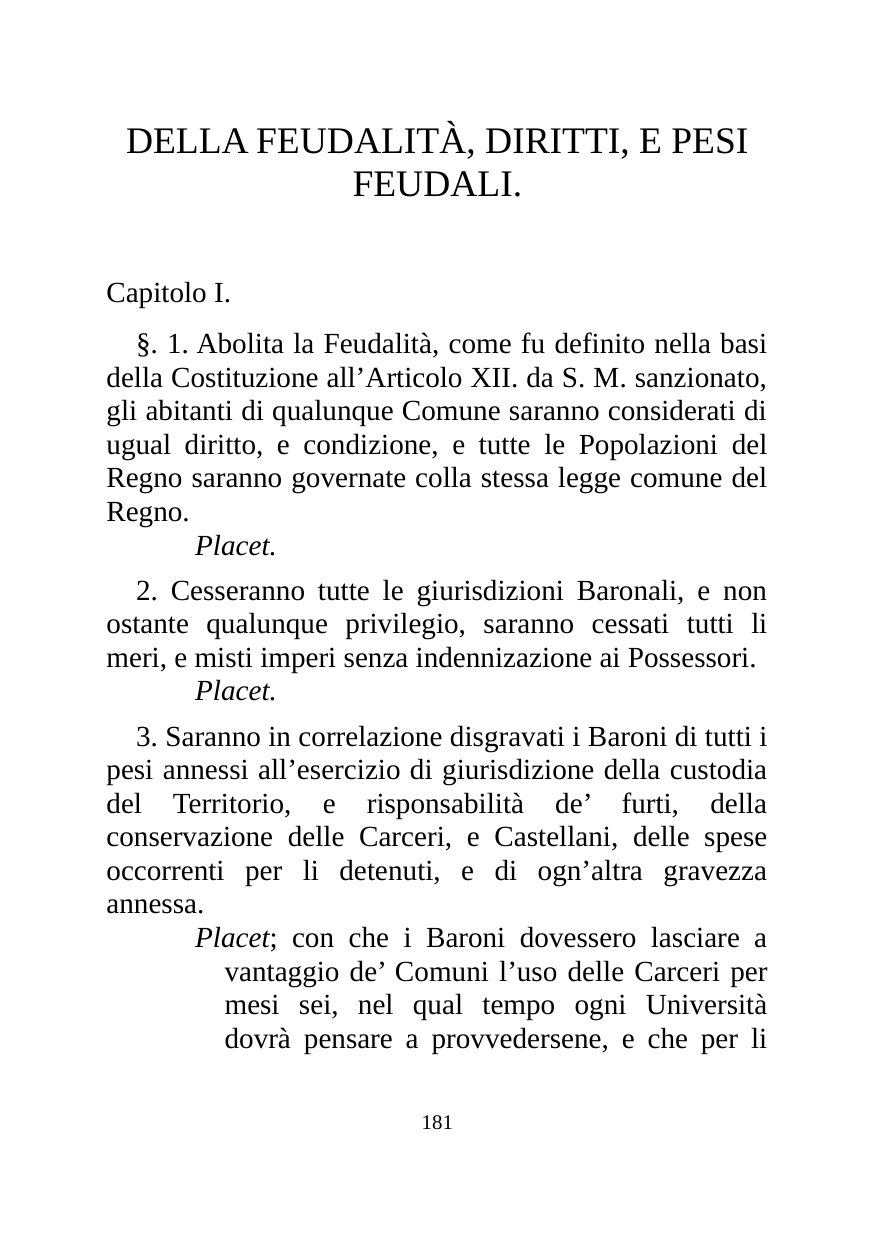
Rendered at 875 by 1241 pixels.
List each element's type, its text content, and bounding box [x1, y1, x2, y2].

subtitle Capitolo I. [106, 275, 768, 309]
text 2. Cesseranno tutte le giurisdizioni Baronali, e non ostante qualunque privilegio, saranno cessati tutti li meri, e misti imperi senza indennizazione ai Possessori. [106, 573, 768, 673]
subtitle DELLA FEUDALITÀ, DIRITTI, E PESI FEUDALI. [106, 118, 768, 204]
text Placet; con che i Baroni dovessero lasciare a vantaggio de’ Comuni l’uso delle Carceri per mesi sei, nel qual tempo ogni Università dovrà pensare a provvedersene, e che per li [195, 920, 768, 1054]
text Placet. [195, 673, 768, 707]
text 3. Saranno in correlazione disgravati i Baroni di tutti i pesi annessi all’esercizio di giurisdizione della custodia del Territorio, e risponsabilità de’ furti, della conservazione delle Carceri, e Castellani, delle spese occorrenti per li detenuti, e di ogn’altra gravezza annessa. [106, 719, 768, 920]
text Placet. [195, 528, 768, 561]
text §. 1. Abolita la Feudalità, come fu definito nella basi della Costituzione all’Articolo XII. da S. M. sanzionato, gli abitanti di qualunque Comune saranno considerati di ugual diritto, e condizione, e tutte le Popolazioni del Regno saranno governate colla stessa legge comune del Regno. [106, 326, 768, 528]
